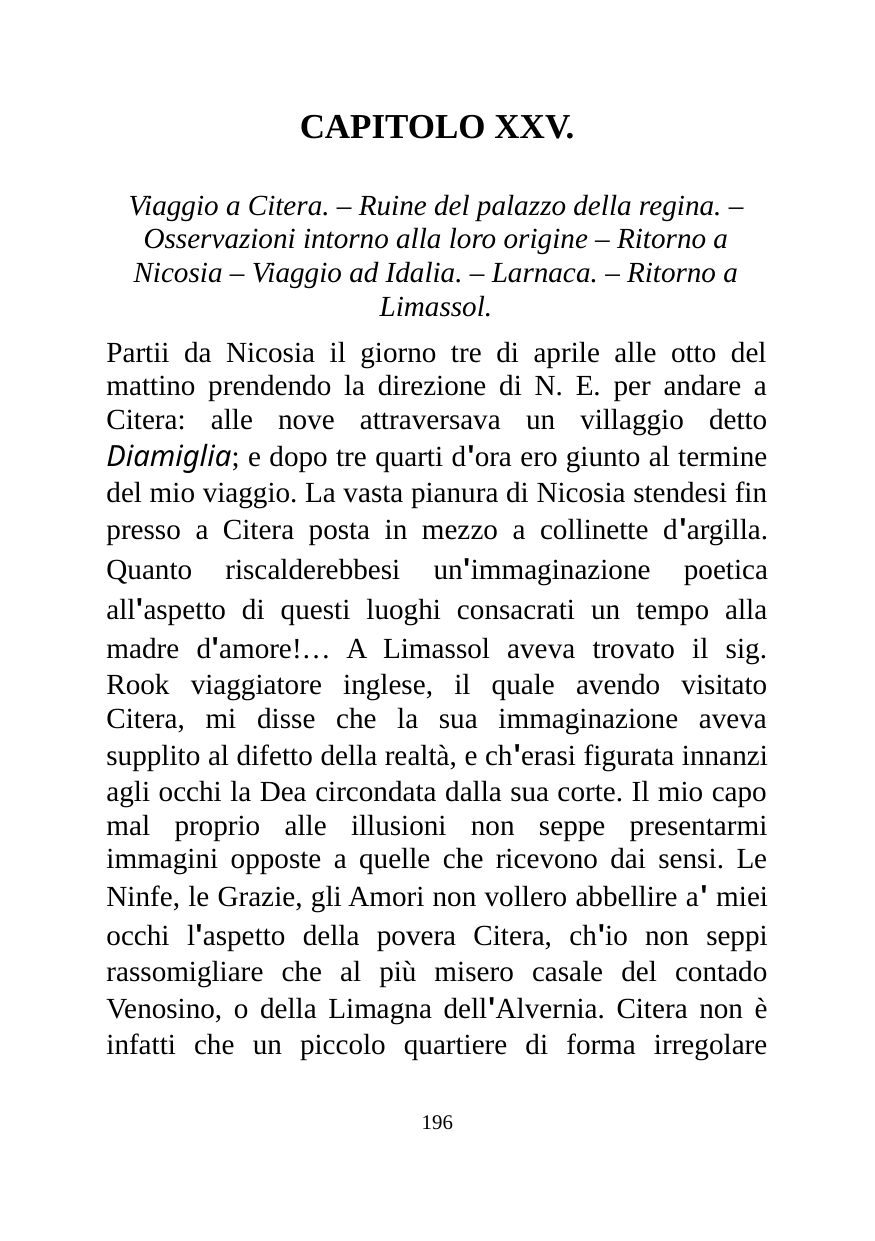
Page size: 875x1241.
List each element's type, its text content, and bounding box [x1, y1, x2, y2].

text Partii da Nicosia il giorno tre di aprile alle otto del mattino prendendo la direzione di N. E. per andare a Citera: alle nove attraversava un villaggio detto Diamiglia; e dopo tre quarti d'ora ero giunto al termine del mio viaggio. La vasta pianura di Nicosia stendesi fin presso a Citera posta in mezzo a collinette d'argilla. Quanto riscalderebbesi un'immaginazione poetica all'aspetto di questi luoghi consacrati un tempo alla madre d'amore!… A Limassol aveva trovato il sig. Rook viaggiatore inglese, il quale avendo visitato Citera, mi disse che la sua immaginazione aveva supplito al difetto della realtà, e ch'erasi figurata innanzi agli occhi la Dea circondata dalla sua corte. Il mio capo mal proprio alle illusioni non seppe presentarmi immagini opposte a quelle che ricevono dai sensi. Le Ninfe, le Grazie, gli Amori non vollero abbellire a' miei occhi l'aspetto della povera Citera, ch'io non seppi rassomigliare che al più misero casale del contado Venosino, o della Limagna dell'Alvernia. Citera non è infatti che un piccolo quartiere di forma irregolare [106, 335, 768, 1061]
subtitle CAPITOLO XXV. [106, 106, 768, 146]
subtitle Viaggio a Citera. – Ruine del palazzo della regina. – Osservazioni intorno alla loro origine – Ritorno a Nicosia – Viaggio ad Idalia. – Larnaca. – Ritorno a Limassol. [106, 188, 768, 322]
